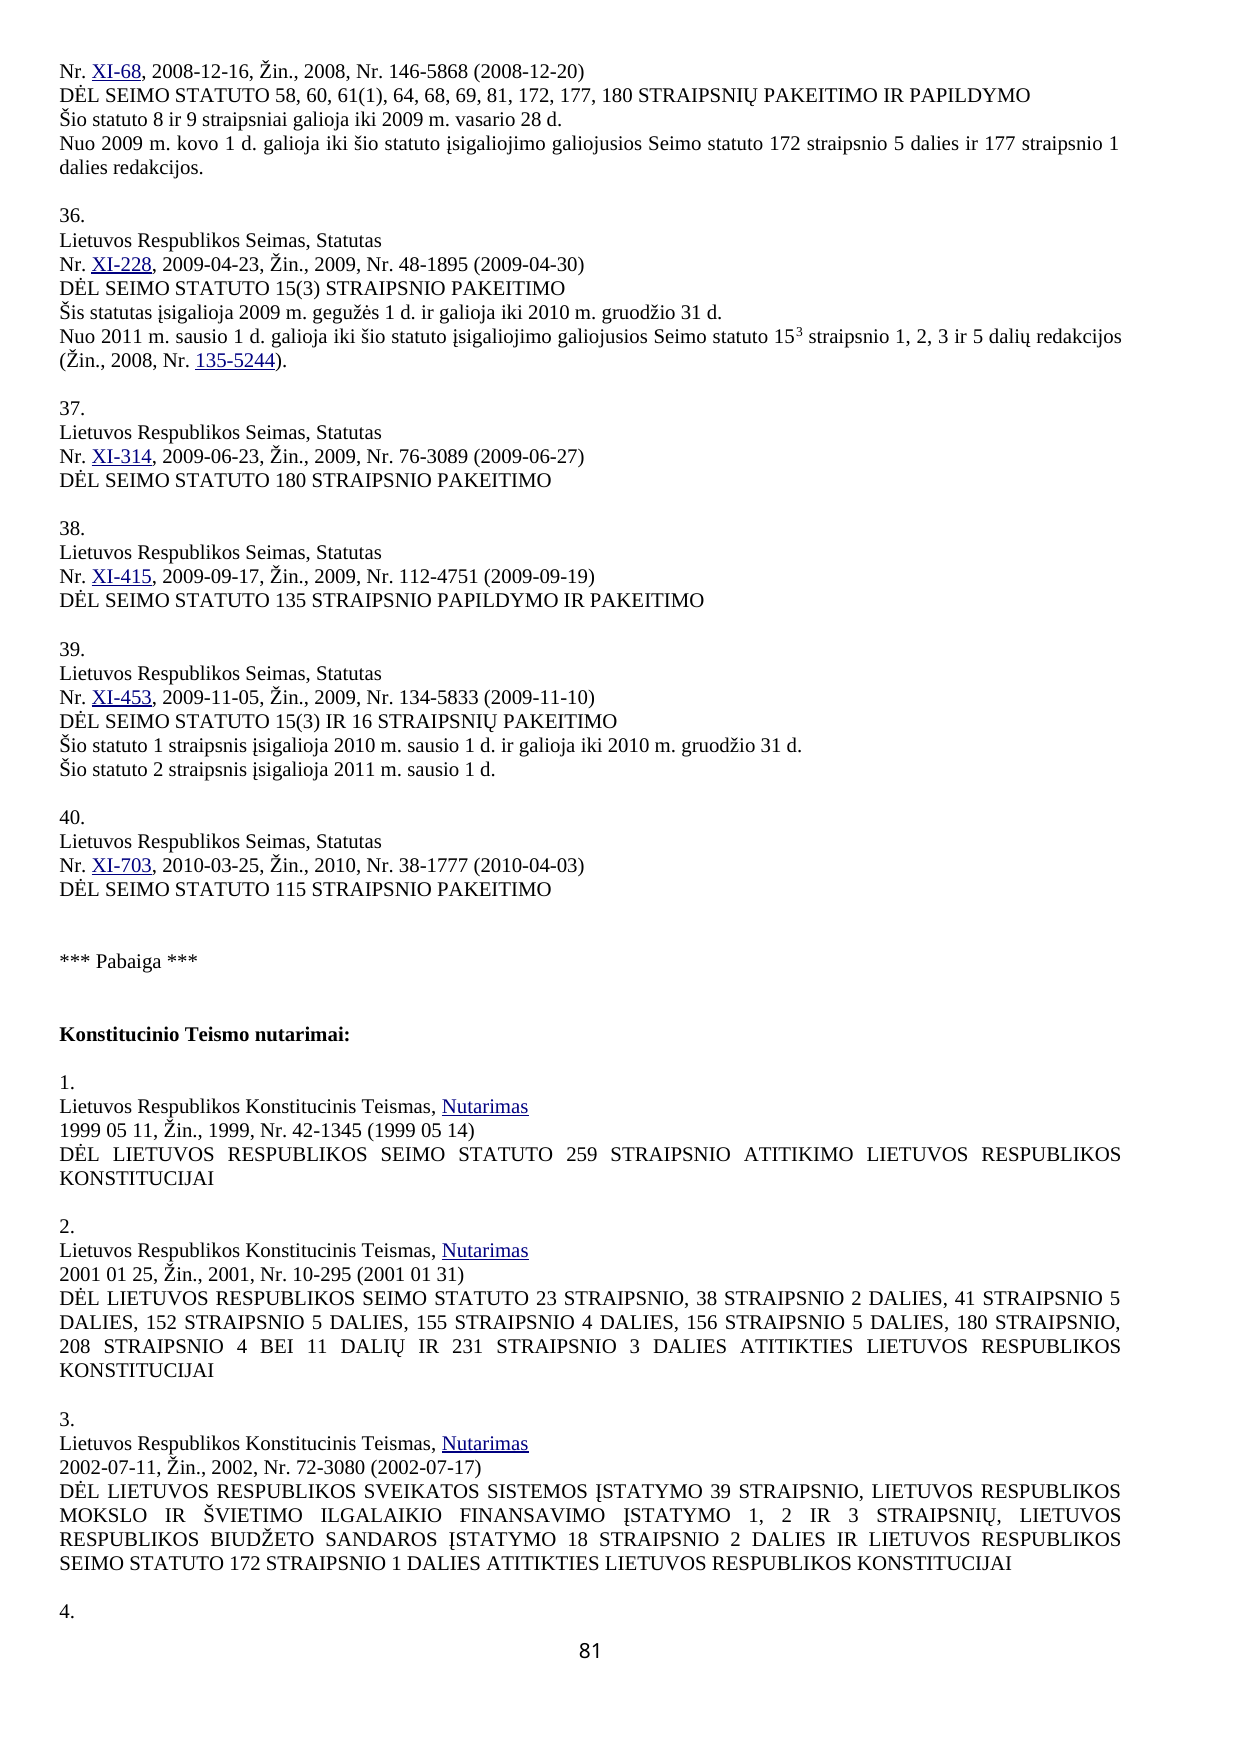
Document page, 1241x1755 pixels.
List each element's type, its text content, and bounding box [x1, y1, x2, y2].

text DĖL SEIMO STATUTO 135 STRAIPSNIO PAPILDYMO IR PAKEITIMO [59, 588, 1122, 612]
text DĖL LIETUVOS RESPUBLIKOS SEIMO STATUTO 259 STRAIPSNIO ATITIKIMO LIETUVOS RESPUBLIKOS KONSTITUCIJAI [59, 1142, 1122, 1190]
text Lietuvos Respublikos Konstitucinis Teismas, Nutarimas [59, 1094, 1122, 1118]
text 2001 01 25, Žin., 2001, Nr. 10-295 (2001 01 31) [59, 1262, 1122, 1286]
text 2. [59, 1214, 1122, 1238]
text 37. [59, 396, 1122, 420]
text 38. [59, 516, 1122, 540]
text Nr. XI-453, 2009-11-05, Žin., 2009, Nr. 134-5833 (2009-11-10) [59, 685, 1122, 709]
text Nr. XI-228, 2009-04-23, Žin., 2009, Nr. 48-1895 (2009-04-30) [59, 252, 1122, 276]
text 1999 05 11, Žin., 1999, Nr. 42-1345 (1999 05 14) [59, 1118, 1122, 1142]
text Nr. XI-314, 2009-06-23, Žin., 2009, Nr. 76-3089 (2009-06-27) [59, 444, 1122, 468]
text DĖL LIETUVOS RESPUBLIKOS SEIMO STATUTO 23 STRAIPSNIO, 38 STRAIPSNIO 2 DALIES, 41 STRAIPSNIO 5 DALIES, 152 STRAIPSNIO 5 DALIES, 155 STRAIPSNIO 4 DALIES, 156 STRAIPSNIO 5 DALIES, 180 STRAIPSNIO, 208 STRAIPSNIO 4 BEI 11 DALIŲ IR 231 STRAIPSNIO 3 DALIES ATITIKTIES LIETUVOS RESPUBLIKOS KONSTITUCIJAI [59, 1286, 1122, 1382]
text Nr. XI-703, 2010-03-25, Žin., 2010, Nr. 38-1777 (2010-04-03) [59, 853, 1122, 877]
text Lietuvos Respublikos Seimas, Statutas [59, 829, 1122, 853]
text *** Pabaiga *** [59, 949, 1122, 973]
text Lietuvos Respublikos Seimas, Statutas [59, 661, 1122, 685]
text DĖL SEIMO STATUTO 15(3) IR 16 STRAIPSNIŲ PAKEITIMO [59, 709, 1122, 733]
text 39. [59, 637, 1122, 661]
text 40. [59, 805, 1122, 829]
text DĖL SEIMO STATUTO 15(3) STRAIPSNIO PAKEITIMO [59, 276, 1122, 300]
text 3. [59, 1407, 1122, 1431]
text Lietuvos Respublikos Seimas, Statutas [59, 540, 1122, 564]
text Nr. XI-415, 2009-09-17, Žin., 2009, Nr. 112-4751 (2009-09-19) [59, 564, 1122, 588]
text DĖL SEIMO STATUTO 58, 60, 61(1), 64, 68, 69, 81, 172, 177, 180 STRAIPSNIŲ PAKEITIMO IR PAPILDYMO [59, 83, 1122, 107]
text 2002-07-11, Žin., 2002, Nr. 72-3080 (2002-07-17) [59, 1455, 1122, 1479]
text DĖL LIETUVOS RESPUBLIKOS SVEIKATOS SISTEMOS ĮSTATYMO 39 STRAIPSNIO, LIETUVOS RESPUBLIKOS MOKSLO IR ŠVIETIMO ILGALAIKIO FINANSAVIMO ĮSTATYMO 1, 2 IR 3 STRAIPSNIŲ, LIETUVOS RESPUBLIKOS BIUDŽETO SANDAROS ĮSTATYMO 18 STRAIPSNIO 2 DALIES IR LIETUVOS RESPUBLIKOS SEIMO STATUTO 172 STRAIPSNIO 1 DALIES ATITIKTIES LIETUVOS RESPUBLIKOS KONSTITUCIJAI [59, 1479, 1122, 1575]
text 1. [59, 1070, 1122, 1094]
text Šio statuto 8 ir 9 straipsniai galioja iki 2009 m. vasario 28 d. [59, 107, 1122, 131]
text Nuo 2011 m. sausio 1 d. galioja iki šio statuto įsigaliojimo galiojusios Seimo statuto 153 straipsnio 1, 2, 3 ir 5 dalių redakcijos (Žin., 2008, Nr. 135-5244). [59, 324, 1122, 372]
text Konstitucinio Teismo nutarimai: [59, 1022, 1122, 1046]
text DĖL SEIMO STATUTO 180 STRAIPSNIO PAKEITIMO [59, 468, 1122, 492]
text 4. [59, 1599, 1122, 1623]
text Šio statuto 1 straipsnis įsigalioja 2010 m. sausio 1 d. ir galioja iki 2010 m. gruodžio 31 d. [59, 733, 1122, 757]
text Lietuvos Respublikos Seimas, Statutas [59, 227, 1122, 252]
text Nuo 2009 m. kovo 1 d. galioja iki šio statuto įsigaliojimo galiojusios Seimo statuto 172 straipsnio 5 dalies ir 177 straipsnio 1 dalies redakcijos. [59, 131, 1122, 179]
text Lietuvos Respublikos Seimas, Statutas [59, 420, 1122, 444]
text DĖL SEIMO STATUTO 115 STRAIPSNIO PAKEITIMO [59, 877, 1122, 901]
text Šio statuto 2 straipsnis įsigalioja 2011 m. sausio 1 d. [59, 757, 1122, 781]
text 36. [59, 203, 1122, 227]
text Šis statutas įsigalioja 2009 m. gegužės 1 d. ir galioja iki 2010 m. gruodžio 31 d. [59, 300, 1122, 324]
text Lietuvos Respublikos Konstitucinis Teismas, Nutarimas [59, 1431, 1122, 1455]
text Nr. XI-68, 2008-12-16, Žin., 2008, Nr. 146-5868 (2008-12-20) [59, 59, 1122, 83]
text Lietuvos Respublikos Konstitucinis Teismas, Nutarimas [59, 1238, 1122, 1262]
